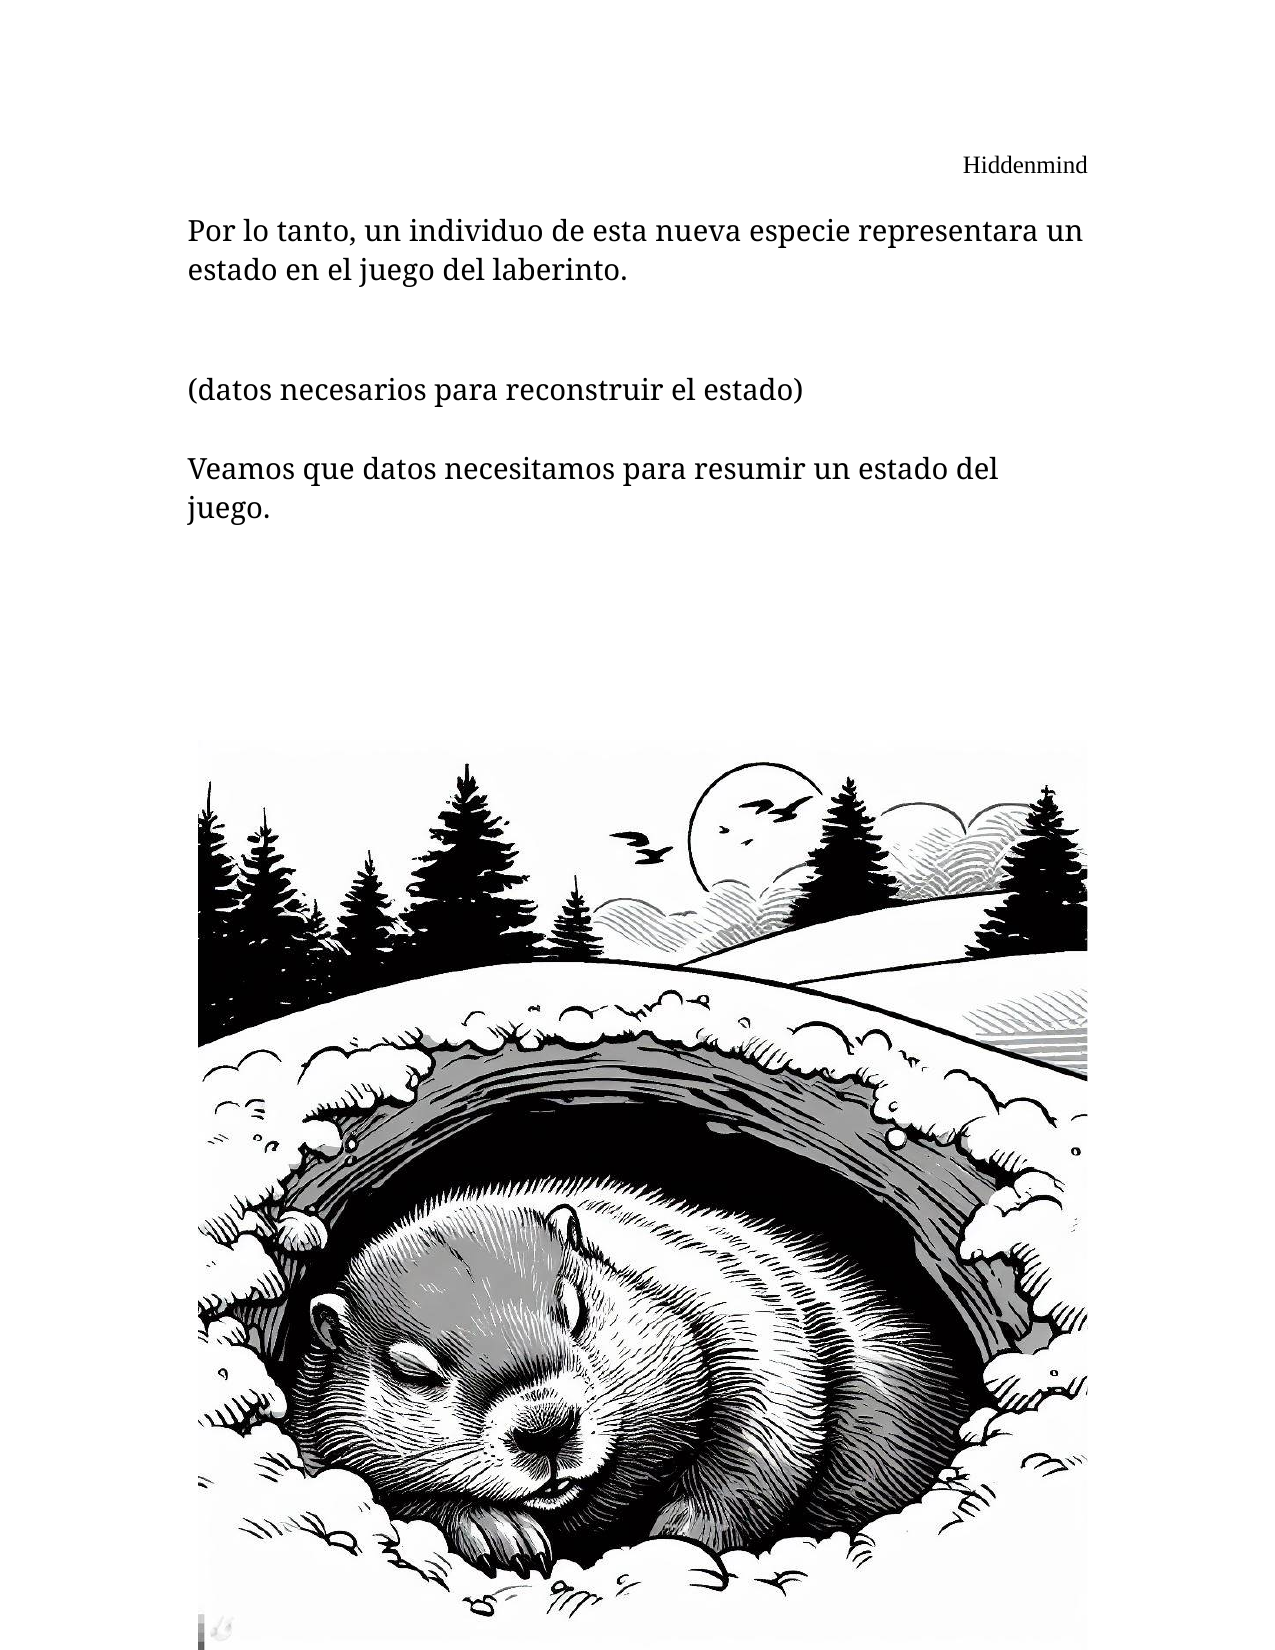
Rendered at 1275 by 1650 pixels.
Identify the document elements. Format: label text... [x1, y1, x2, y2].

text (datos necesarios para reconstruir el estado) [187, 369, 1087, 408]
picture [198, 740, 1088, 1650]
text Por lo tanto, un individuo de esta nueva especie representara un estado en el juego del laberinto. [187, 210, 1087, 289]
text Veamos que datos necesitamos para resumir un estado del juego. [187, 448, 1087, 527]
